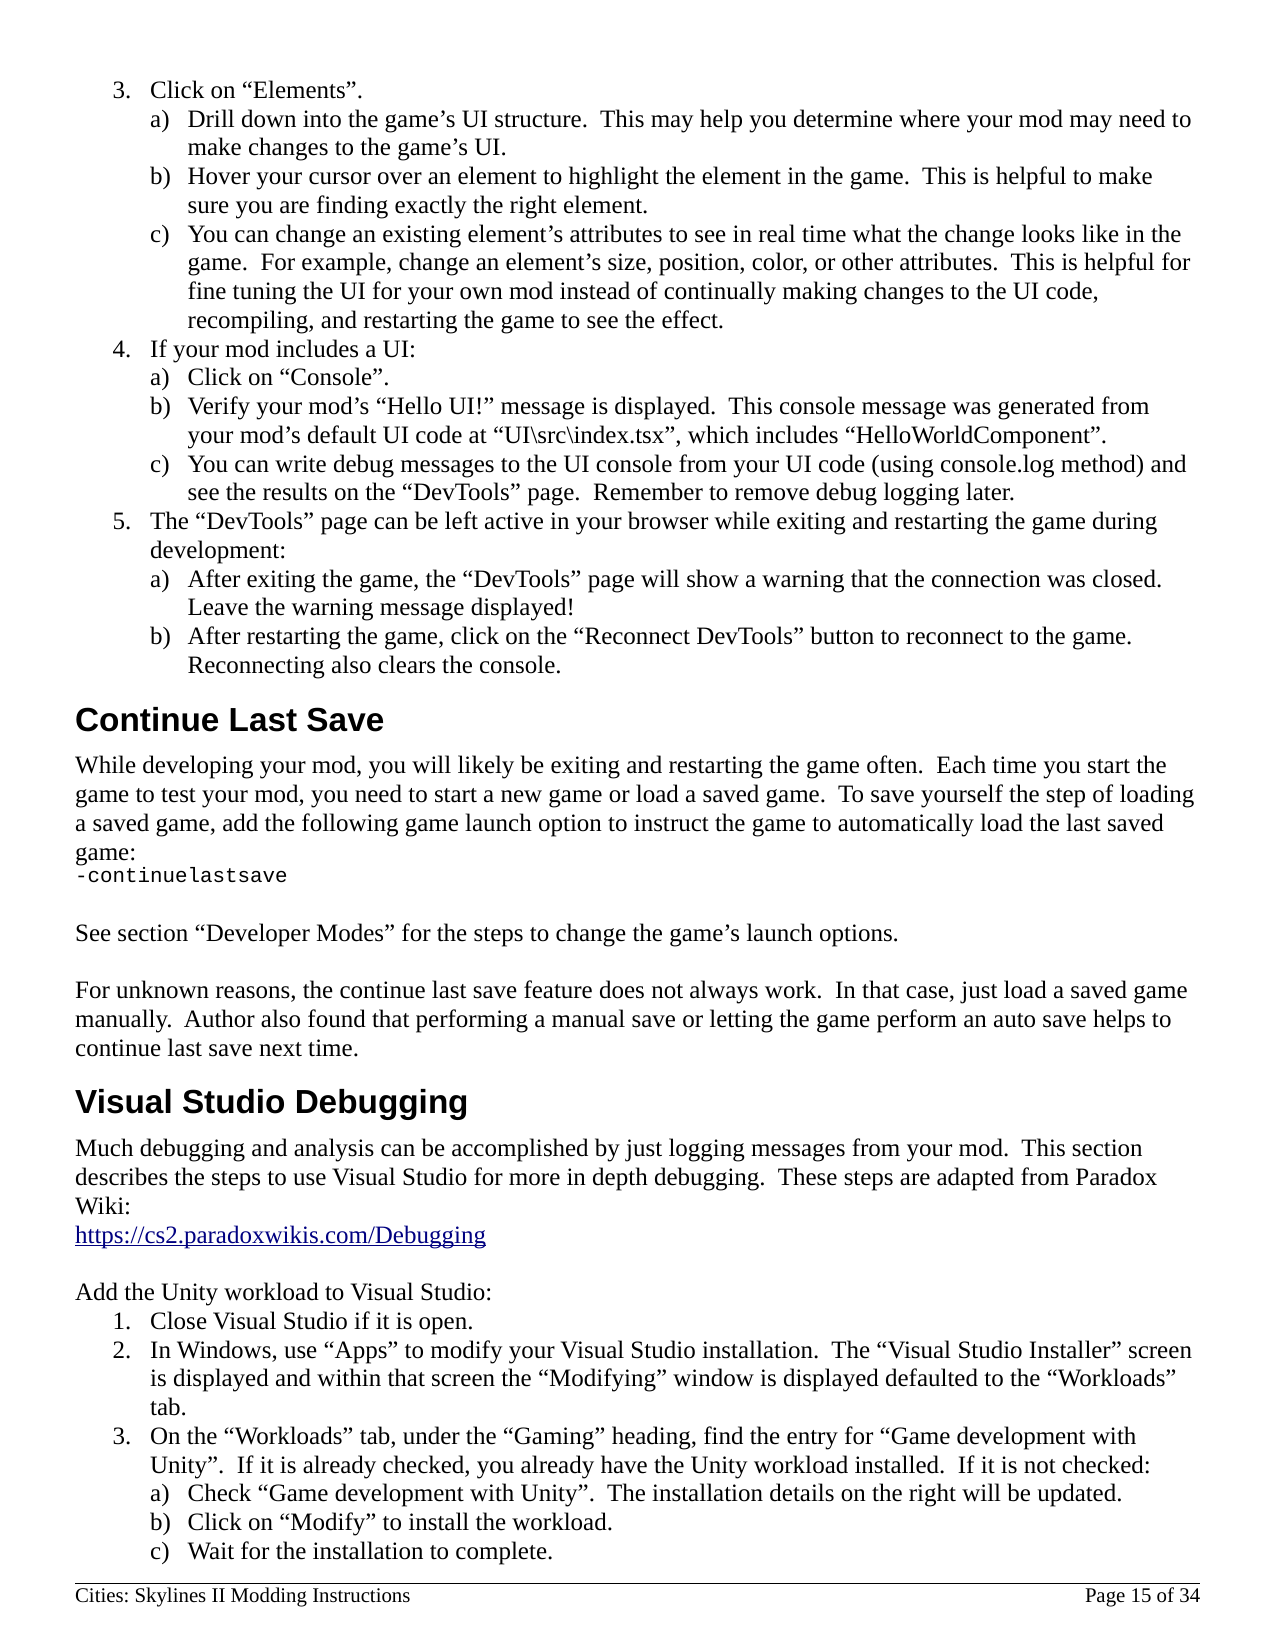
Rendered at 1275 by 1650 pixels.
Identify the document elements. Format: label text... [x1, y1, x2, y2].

list Wait for the installation to complete. [150, 1536, 1200, 1565]
list In Windows, use “Apps” to modify your Visual Studio installation. The “Visual Studio Installer” screen is displayed and within that screen the “Modifying” window is displayed defaulted to the “Workloads” tab. [112, 1335, 1200, 1421]
list Click on “Elements”. [112, 75, 1200, 104]
list You can change an existing element’s attributes to see in real time what the change looks like in the game. For example, change an element’s size, position, color, or other attributes. This is helpful for fine tuning the UI for your own mod instead of continually making changes to the UI code, recompiling, and restarting the game to see the effect. [150, 219, 1200, 334]
list On the “Workloads” tab, under the “Gaming” heading, find the entry for “Game development with Unity”. If it is already checked, you already have the Unity workload installed. If it is not checked: [112, 1421, 1200, 1478]
subtitle Visual Studio Debugging [75, 1082, 1200, 1121]
list After restarting the game, click on the “Reconnect DevTools” button to reconnect to the game. Reconnecting also clears the console. [150, 621, 1200, 679]
list If your mod includes a UI: [112, 334, 1200, 362]
list Close Visual Studio if it is open. [112, 1306, 1200, 1335]
subtitle Continue Last Save [75, 699, 1200, 738]
list Click on “Modify” to install the workload. [150, 1507, 1200, 1536]
list Click on “Console”. [150, 362, 1200, 391]
list Hover your cursor over an element to highlight the element in the game. This is helpful to make sure you are finding exactly the right element. [150, 161, 1200, 219]
text See section “Developer Modes” for the steps to change the game’s launch options. [75, 918, 1200, 947]
list You can write debug messages to the UI console from your UI code (using console.log method) and see the results on the “DevTools” page. Remember to remove debug logging later. [150, 449, 1200, 506]
list After exiting the game, the “DevTools” page will show a warning that the connection was closed. Leave the warning message displayed! [150, 564, 1200, 621]
list Verify your mod’s “Hello UI!” message is displayed. This console message was generated from your mod’s default UI code at “UI\src\index.tsx”, which includes “HelloWorldComponent”. [150, 391, 1200, 449]
text For unknown reasons, the continue last save feature does not always work. In that case, just load a saved game manually. Author also found that performing a manual save or letting the game perform an auto save helps to continue last save next time. [75, 975, 1200, 1062]
text Much debugging and analysis can be accomplished by just logging messages from your mod. This section describes the steps to use Visual Studio for more in depth debugging. These steps are adapted from Paradox Wiki: https://cs2.paradoxwikis.com/Debugging [75, 1133, 1200, 1248]
text While developing your mod, you will likely be exiting and restarting the game often. Each time you start the game to test your mod, you need to start a new game or load a saved game. To save yourself the step of loading a saved game, add the following game launch option to instruct the game to automatically load the last saved game: -continuelastsave [75, 751, 1200, 889]
list Drill down into the game’s UI structure. This may help you determine where your mod may need to make changes to the game’s UI. [150, 104, 1200, 161]
list Check “Game development with Unity”. The installation details on the right will be updated. [150, 1478, 1200, 1507]
list The “DevTools” page can be left active in your browser while exiting and restarting the game during development: [112, 506, 1200, 564]
text Add the Unity workload to Visual Studio: [75, 1277, 1200, 1306]
